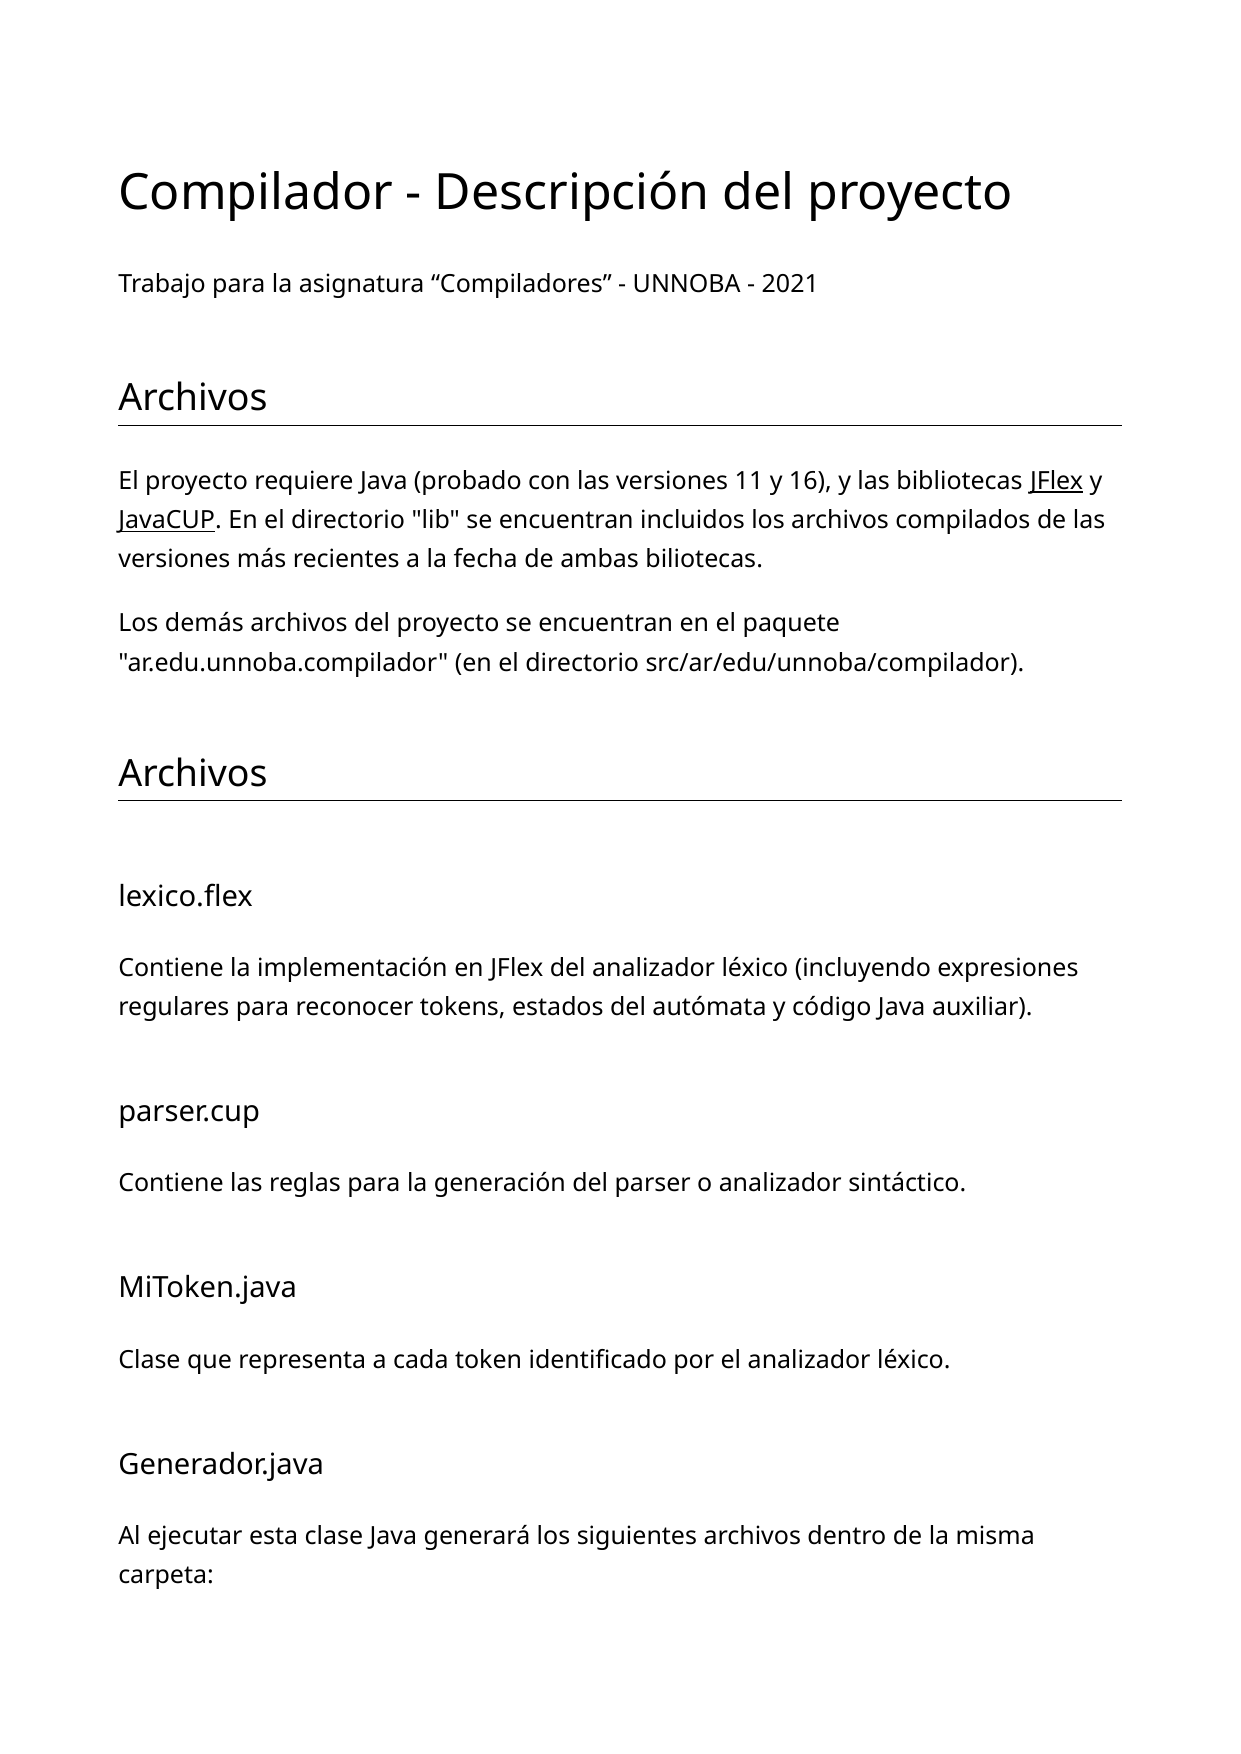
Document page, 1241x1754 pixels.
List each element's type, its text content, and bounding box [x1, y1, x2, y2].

text Al ejecutar esta clase Java generará los siguientes archivos dentro de la misma carpeta: [118, 1518, 1122, 1591]
subtitle Archivos [118, 746, 1122, 800]
subtitle Archivos [118, 371, 1122, 425]
text Contiene la implementación en JFlex del analizador léxico (incluyendo expresiones regulares para reconocer tokens, estados del autómata y código Java auxiliar). [118, 950, 1122, 1023]
text Clase que representa a cada token identificado por el analizador léxico. [118, 1341, 1122, 1375]
subtitle Generador.java [118, 1443, 1122, 1483]
text El proyecto requiere Java (probado con las versiones 11 y 16), y las bibliotecas JFlex y JavaCUP. En el directorio "lib" se encuentran incluidos los archivos compilados de las versiones más recientes a la fecha de ambas biliotecas. [118, 462, 1122, 575]
text Los demás archivos del proyecto se encuentran en el paquete "ar.edu.unnoba.compilador" (en el directorio src/ar/edu/unnoba/compilador). [118, 605, 1122, 678]
subtitle MiToken.java [118, 1267, 1122, 1306]
text Contiene las reglas para la generación del parser o analizador sintáctico. [118, 1165, 1122, 1199]
text Trabajo para la asignatura “Compiladores” - UNNOBA - 2021 [118, 266, 1122, 300]
subtitle parser.cup [118, 1091, 1122, 1130]
subtitle lexico.flex [118, 875, 1122, 915]
subtitle Compilador - Descripción del proyecto [118, 156, 1122, 224]
